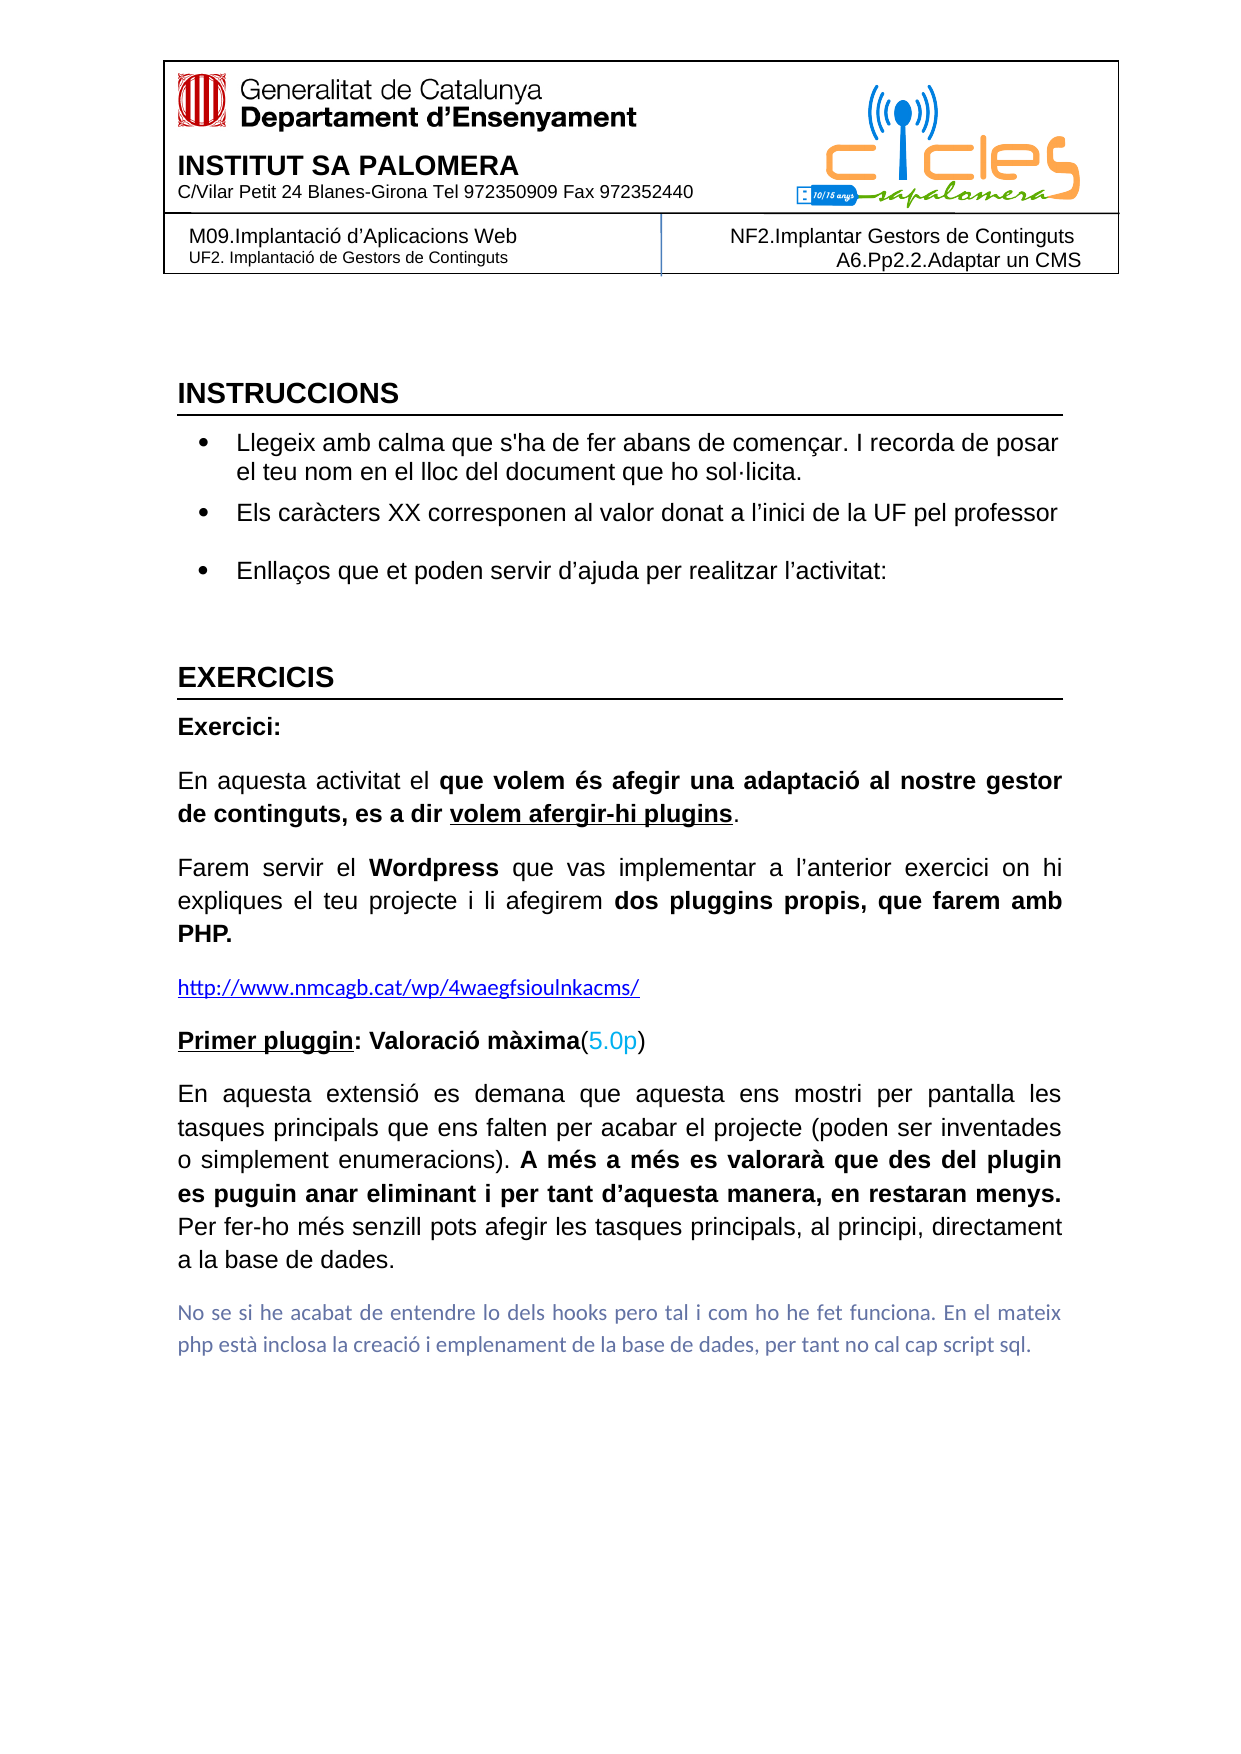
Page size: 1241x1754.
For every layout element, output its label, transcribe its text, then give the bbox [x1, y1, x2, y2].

list Llegeix amb calma que s'ha de fer abans de començar. I recorda de posar el teu nom en el lloc del document que ho sol·licita. [199, 428, 1063, 486]
subtitle INSTRUCCIONS [177, 377, 1063, 414]
text En aquesta extensió es demana que aquesta ens mostri per pantalla les tasques principals que ens falten per acabar el projecte (poden ser inventades o simplement enumeracions). A més a més es valorarà que des del plugin es puguin anar eliminant i per tant d’aquesta manera, en restaran menys. Per fer-ho més senzill pots afegir les tasques principals, al principi, directament a la base de dades. [177, 1079, 1063, 1273]
text http://www.nmcagb.cat/wp/4waegfsioulnkacms/ [177, 973, 1063, 1001]
text En aquesta activitat el que volem és afegir una adaptació al nostre gestor de continguts, es a dir volem afergir-hi plugins. [177, 766, 1063, 828]
subtitle Enllaços que et poden servir d’ajuda per realitzar l’activitat: [199, 556, 1063, 585]
text Farem servir el Wordpress que vas implementar a l’anterior exercici on hi expliques el teu projecte i li afegirem dos pluggins propis, que farem amb PHP. [177, 853, 1063, 947]
picture [791, 71, 1085, 218]
text Exercici: [177, 712, 1063, 741]
subtitle EXERCICIS [177, 660, 1063, 698]
text Primer pluggin: Valoració màxima(5.0p) [177, 1026, 1063, 1054]
list Els caràcters XX corresponen al valor donat a l’inici de la UF pel professor [199, 498, 1063, 527]
text No se si he acabat de entendre lo dels hooks pero tal i com ho he fet funciona. En el mateix php està inclosa la creació i emplenament de la base de dades, per tant no cal cap script sql. [177, 1298, 1063, 1359]
